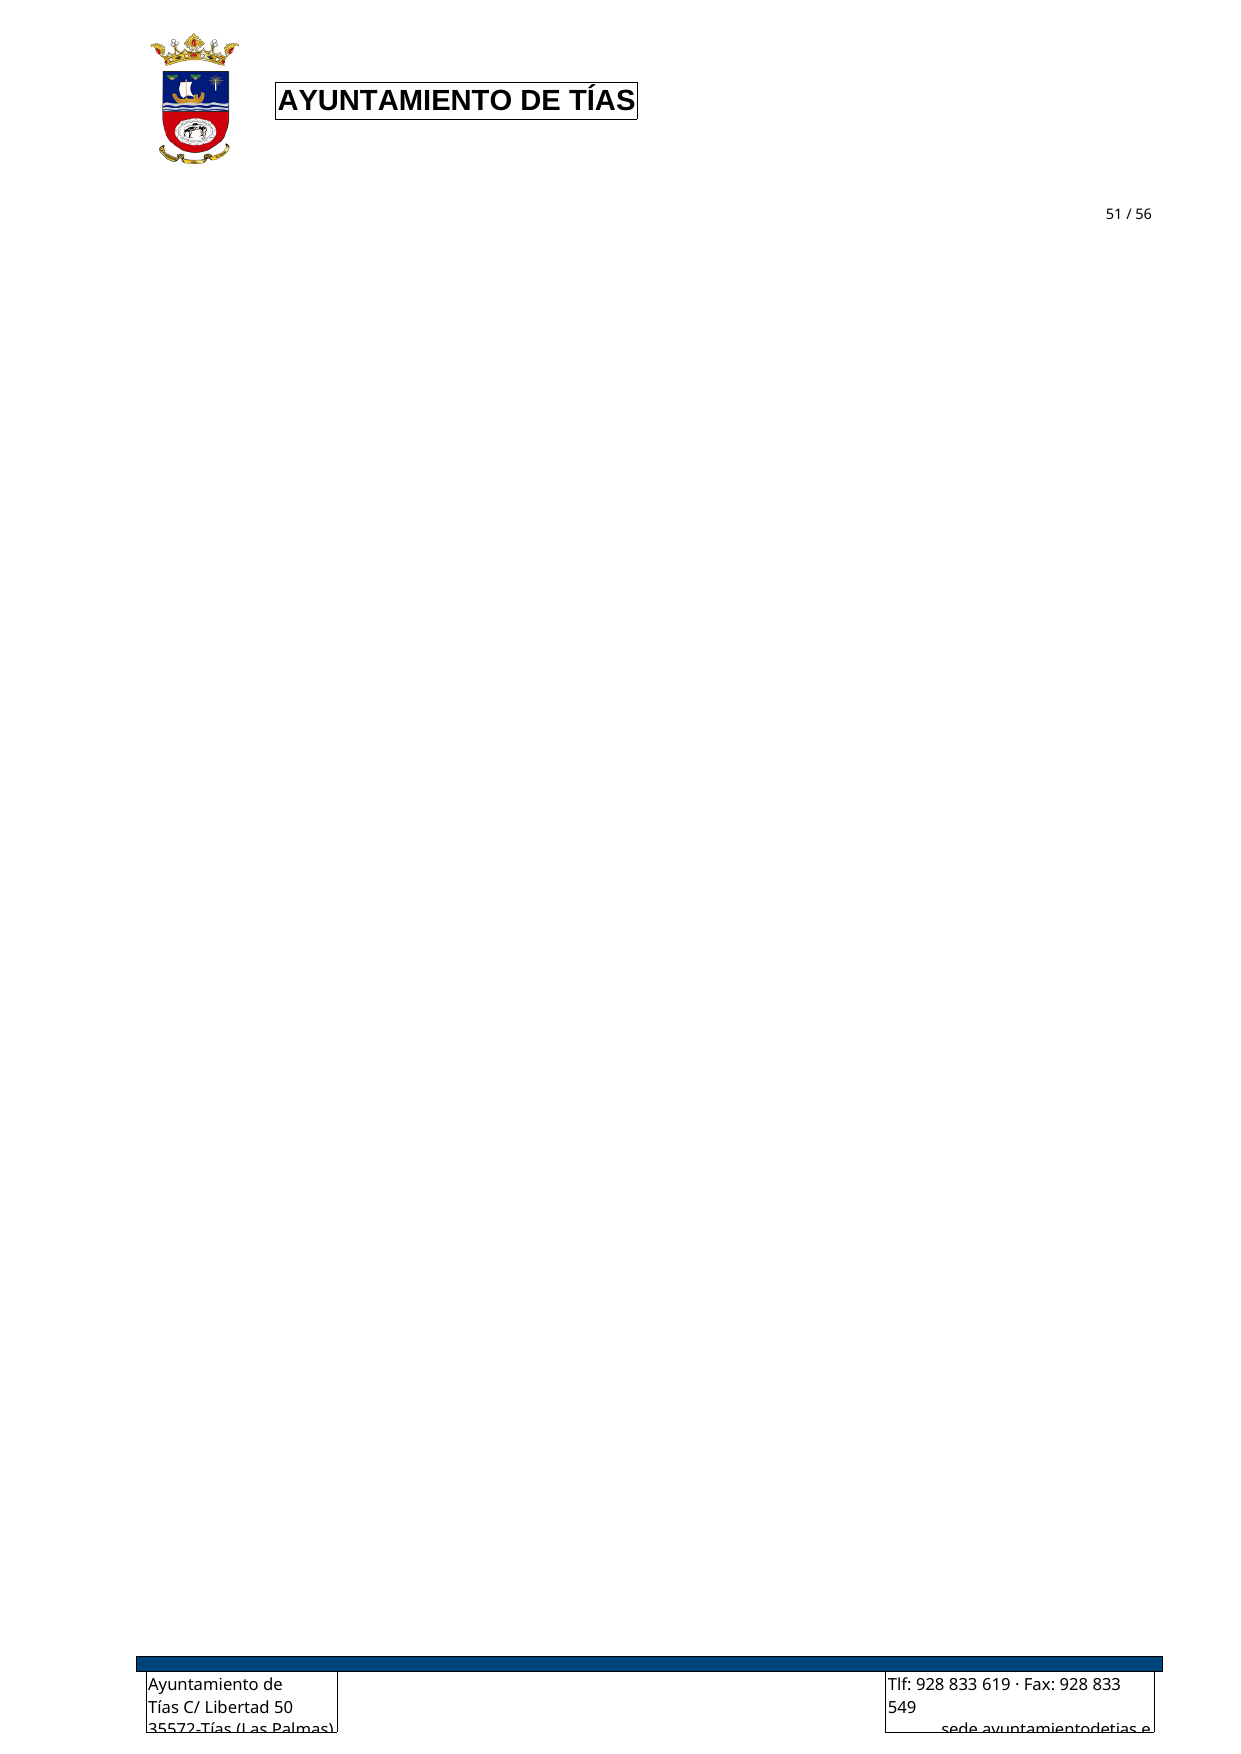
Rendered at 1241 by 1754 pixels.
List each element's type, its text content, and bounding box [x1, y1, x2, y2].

text 51 / 56 [135, 204, 1152, 224]
